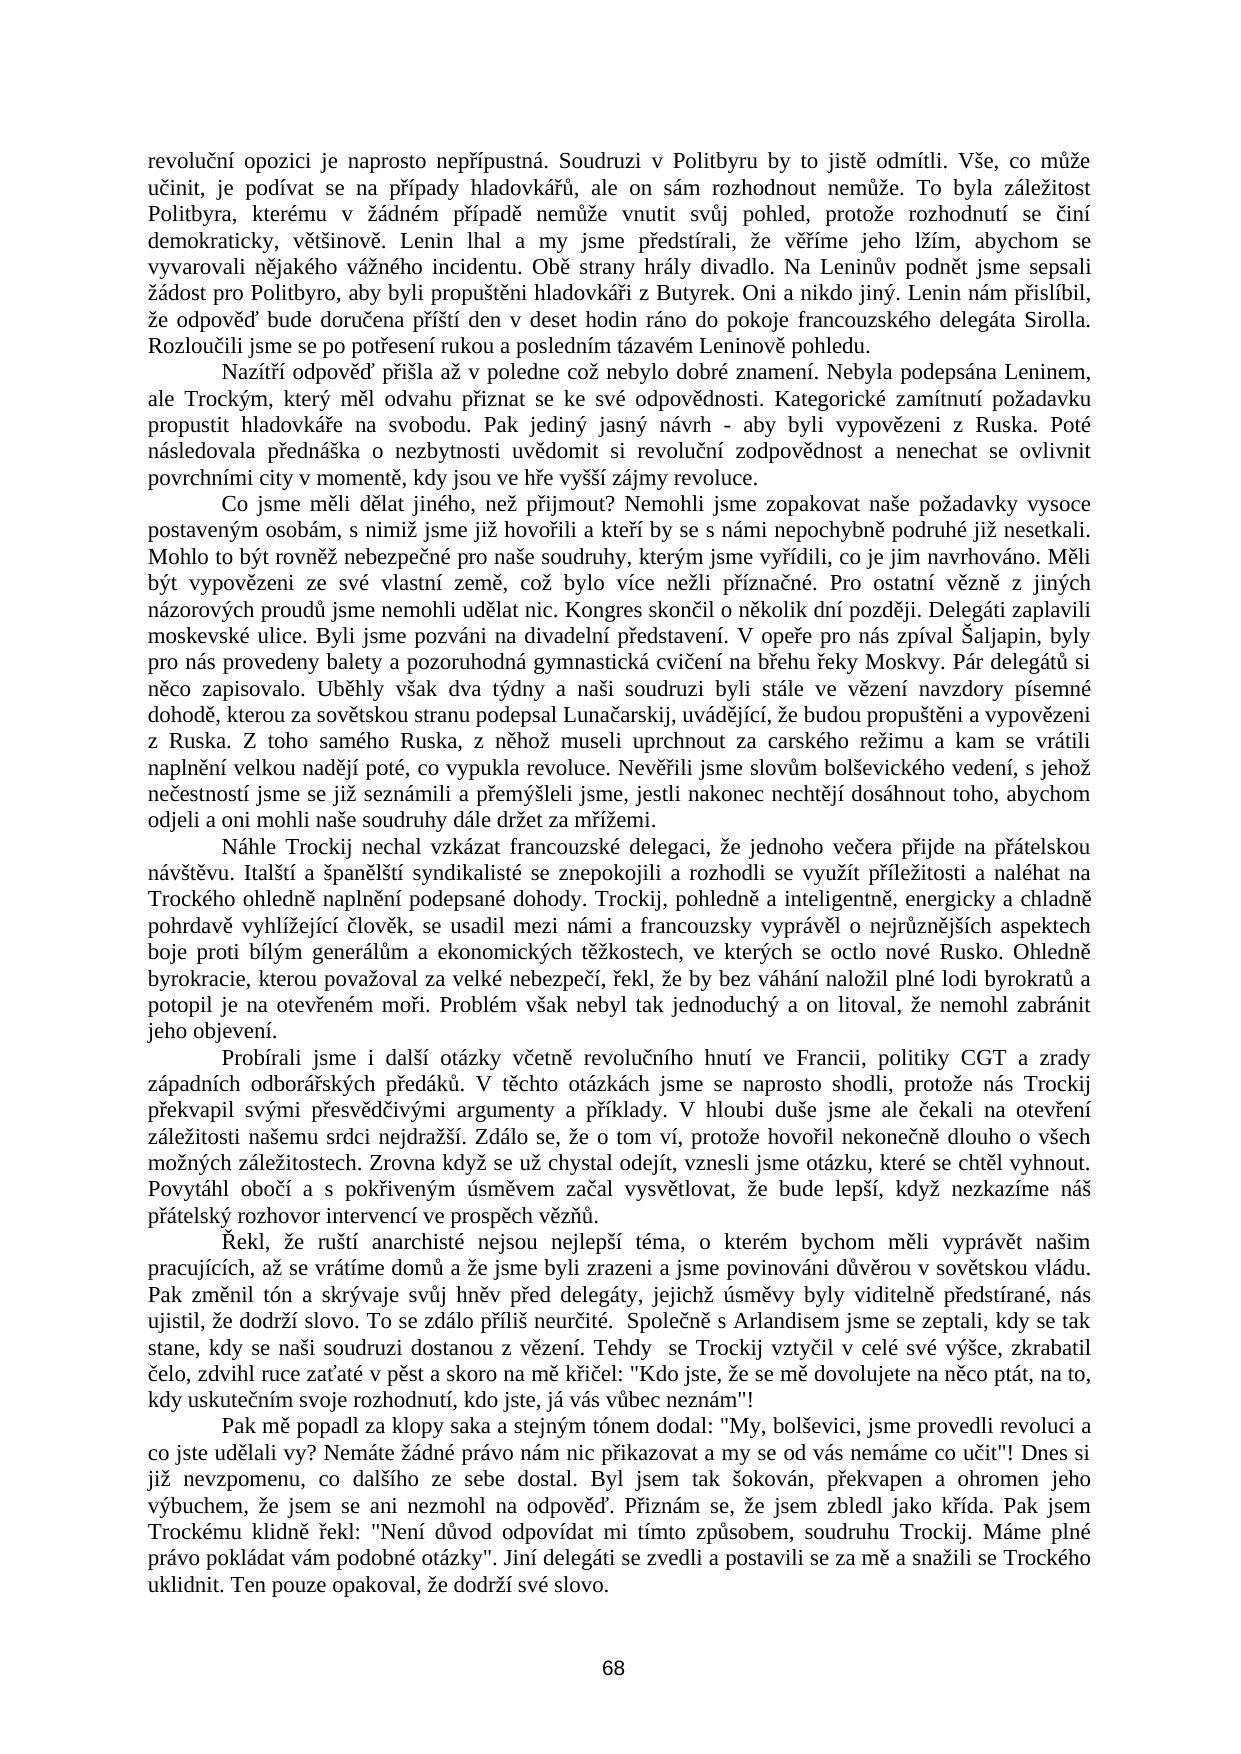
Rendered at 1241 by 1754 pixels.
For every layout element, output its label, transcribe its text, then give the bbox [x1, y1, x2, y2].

text Řekl, že ruští anarchisté nejsou nejlepší téma, o kterém bychom měli vyprávět našim pracujících, až se vrátíme domů a že jsme byli zrazeni a jsme povinováni důvěrou v sovětskou vládu. Pak změnil tón a skrývaje svůj hněv před delegáty, jejichž úsměvy byly viditelně předstírané, nás ujistil, že dodrží slovo. To se zdálo příliš neurčité. Společně s Arlandisem jsme se zeptali, kdy se tak stane, kdy se naši soudruzi dostanou z vězení. Tehdy se Trockij vztyčil v celé své výšce, zkrabatil čelo, zdvihl ruce zaťaté v pěst a skoro na mě křičel: "Kdo jste, že se mě dovolujete na něco ptát, na to, kdy uskutečním svoje rozhodnutí, kdo jste, já vás vůbec neznám"! [148, 1228, 1093, 1413]
text Co jsme měli dělat jiného, než přijmout? Nemohli jsme zopakovat naše požadavky vysoce postaveným osobám, s nimiž jsme již hovořili a kteří by se s námi nepochybně podruhé již nesetkali. Mohlo to být rovněž nebezpečné pro naše soudruhy, kterým jsme vyřídili, co je jim navrhováno. Měli být vypovězeni ze své vlastní země, což bylo více nežli příznačné. Pro ostatní vězně z jiných názorových proudů jsme nemohli udělat nic. Kongres skončil o několik dní později. Delegáti zaplavili moskevské ulice. Byli jsme pozváni na divadelní představení. V opeře pro nás zpíval Šaljapin, byly pro nás provedeny balety a pozoruhodná gymnastická cvičení na břehu řeky Moskvy. Pár delegátů si něco zapisovalo. Uběhly však dva týdny a naši soudruzi byli stále ve vězení navzdory písemné dohodě, kterou za sovětskou stranu podepsal Lunačarskij, uvádějící, že budou propuštěni a vypovězeni z Ruska. Z toho samého Ruska, z něhož museli uprchnout za carského režimu a kam se vrátili naplnění velkou nadějí poté, co vypukla revoluce. Nevěřili jsme slovům bolševického vedení, s jehož nečestností jsme se již seznámili a přemýšleli jsme, jestli nakonec nechtějí dosáhnout toho, abychom odjeli a oni mohli naše soudruhy dále držet za mřížemi. [148, 490, 1093, 833]
text Probírali jsme i další otázky včetně revolučního hnutí ve Francii, politiky CGT a zrady západních odborářských předáků. V těchto otázkách jsme se naprosto shodli, protože nás Trockij překvapil svými přesvědčivými argumenty a příklady. V hloubi duše jsme ale čekali na otevření záležitosti našemu srdci nejdražší. Zdálo se, že o tom ví, protože hovořil nekonečně dlouho o všech možných záležitostech. Zrovna když se už chystal odejít, vznesli jsme otázku, které se chtěl vyhnout. Povytáhl obočí a s pokřiveným úsměvem začal vysvětlovat, že bude lepší, když nezkazíme náš přátelský rozhovor intervencí ve prospěch vězňů. [148, 1044, 1093, 1228]
text Náhle Trockij nechal vzkázat francouzské delegaci, že jednoho večera přijde na přátelskou návštěvu. Italští a španělští syndikalisté se znepokojili a rozhodli se využít příležitosti a naléhat na Trockého ohledně naplnění podepsané dohody. Trockij, pohledně a inteligentně, energicky a chladně pohrdavě vyhlížející člověk, se usadil mezi námi a francouzsky vyprávěl o nejrůznějších aspektech boje proti bílým generálům a ekonomických těžkostech, ve kterých se octlo nové Rusko. Ohledně byrokracie, kterou považoval za velké nebezpečí, řekl, že by bez váhání naložil plné lodi byrokratů a potopil je na otevřeném moři. Problém však nebyl tak jednoduchý a on litoval, že nemohl zabránit jeho objevení. [148, 833, 1093, 1044]
text revoluční opozici je naprosto nepřípustná. Soudruzi v Politbyru by to jistě odmítli. Vše, co může učinit, je podívat se na případy hladovkářů, ale on sám rozhodnout nemůže. To byla záležitost Politbyra, kterému v žádném případě nemůže vnutit svůj pohled, protože rozhodnutí se činí demokraticky, většinově. Lenin lhal a my jsme předstírali, že věříme jeho lžím, abychom se vyvarovali nějakého vážného incidentu. Obě strany hrály divadlo. Na Leninův podnět jsme sepsali žádost pro Politbyro, aby byli propuštěni hladovkáři z Butyrek. Oni a nikdo jiný. Lenin nám přislíbil, že odpověď bude doručena příští den v deset hodin ráno do pokoje francouzského delegáta Sirolla. Rozloučili jsme se po potřesení rukou a posledním tázavém Leninově pohledu. [148, 148, 1093, 358]
text Nazítří odpověď přišla až v poledne což nebylo dobré znamení. Nebyla podepsána Leninem, ale Trockým, který měl odvahu přiznat se ke své odpovědnosti. Kategorické zamítnutí požadavku propustit hladovkáře na svobodu. Pak jediný jasný návrh - aby byli vypovězeni z Ruska. Poté následovala přednáška o nezbytnosti uvědomit si revoluční zodpovědnost a nenechat se ovlivnit povrchními city v momentě, kdy jsou ve hře vyšší zájmy revoluce. [148, 358, 1093, 490]
text Pak mě popadl za klopy saka a stejným tónem dodal: "My, bolševici, jsme provedli revoluci a co jste udělali vy? Nemáte žádné právo nám nic přikazovat a my se od vás nemáme co učit"! Dnes si již nevzpomenu, co dalšího ze sebe dostal. Byl jsem tak šokován, překvapen a ohromen jeho výbuchem, že jsem se ani nezmohl na odpověď. Přiznám se, že jsem zbledl jako křída. Pak jsem Trockému klidně řekl: "Není důvod odpovídat mi tímto způsobem, soudruhu Trockij. Máme plné právo pokládat vám podobné otázky". Jiní delegáti se zvedli a postavili se za mě a snažili se Trockého uklidnit. Ten pouze opakoval, že dodrží své slovo. [148, 1413, 1093, 1597]
